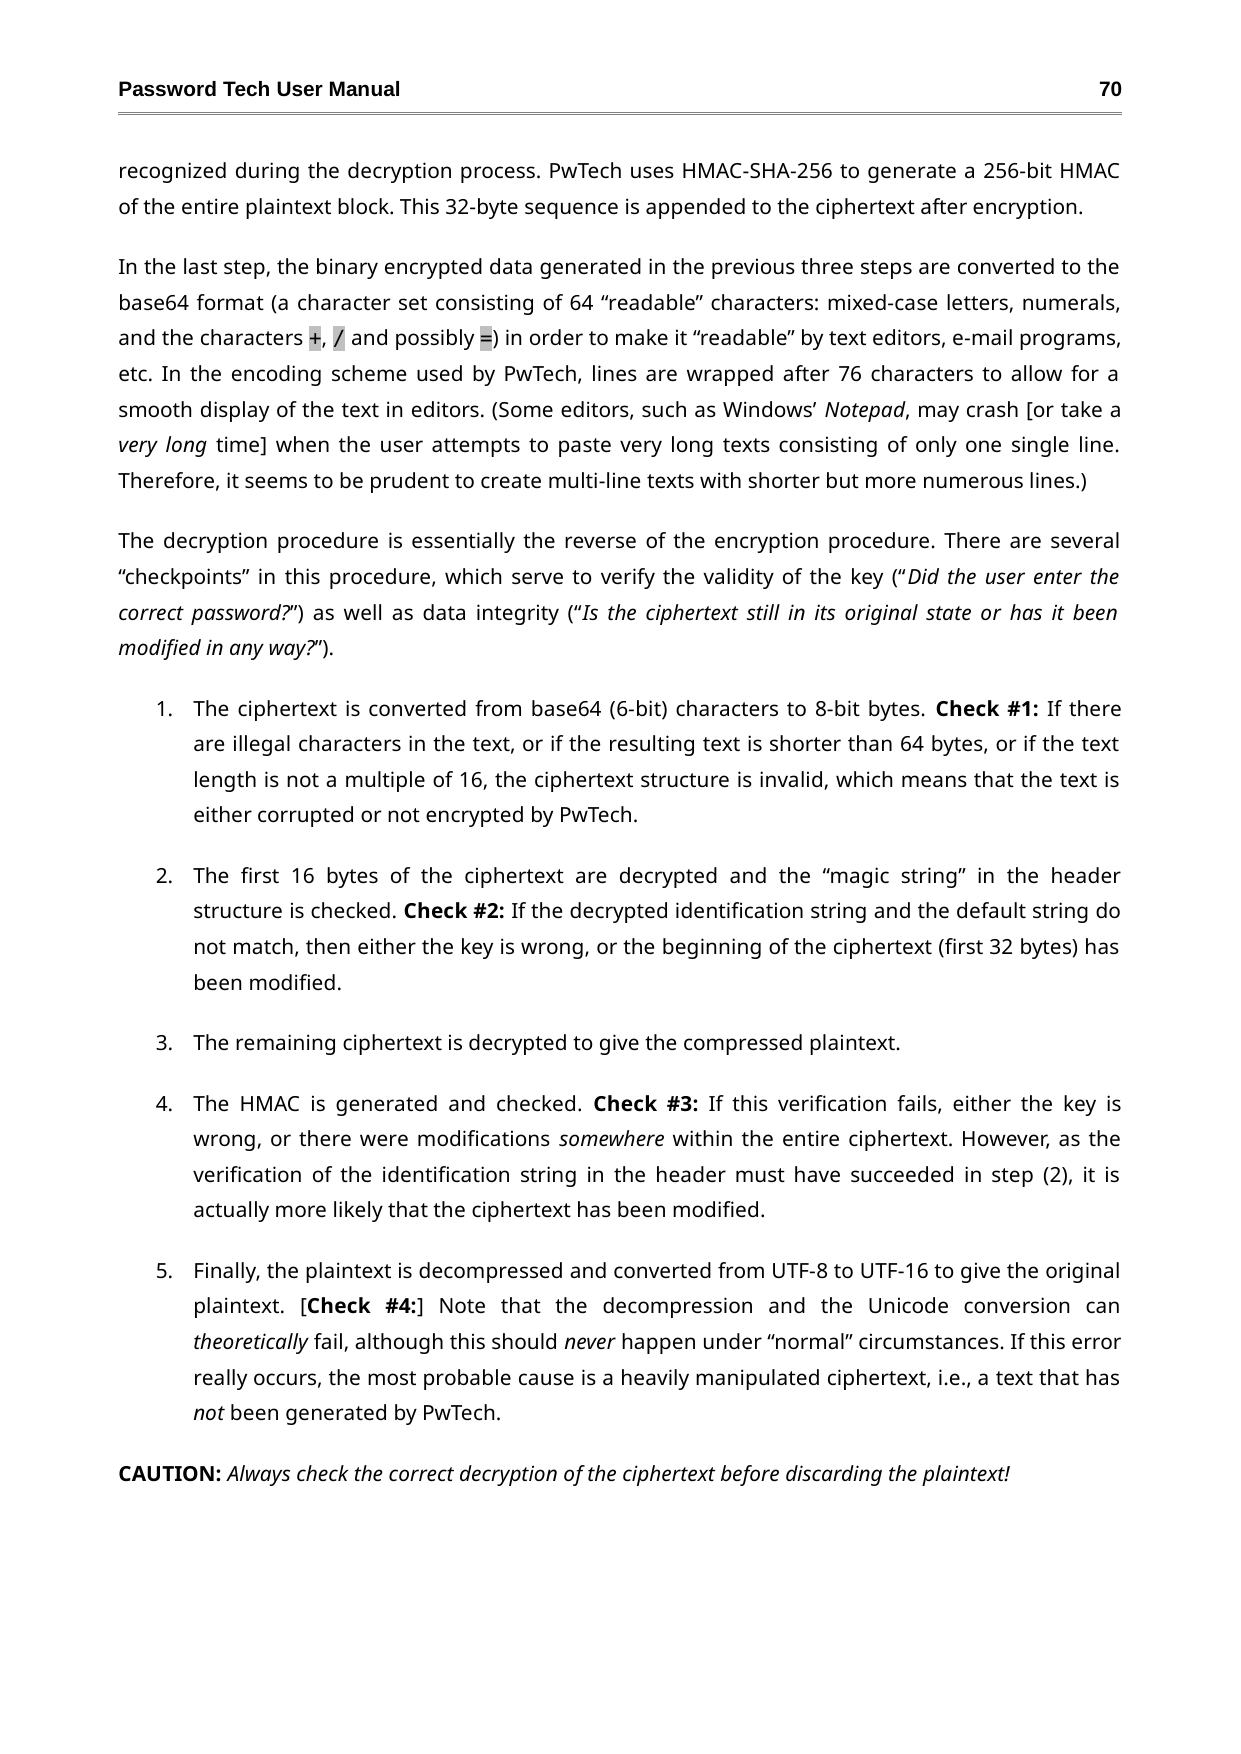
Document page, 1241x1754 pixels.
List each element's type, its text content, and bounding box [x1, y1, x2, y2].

list The remaining ciphertext is decrypted to give the compressed plaintext. [156, 1028, 1122, 1057]
text In the last step, the binary encrypted data generated in the previous three steps are converted to the base64 format (a character set consisting of 64 “readable” characters: mixed-case letters, numerals, and the characters +, / and possibly =) in order to make it “readable” by text editors, e-mail programs, etc. In the encoding scheme used by PwTech, lines are wrapped after 76 characters to allow for a smooth display of the text in editors. (Some editors, such as Windows’ Notepad, may crash [or take a very long time] when the user attempts to paste very long texts consisting of only one single line. Therefore, it seems to be prudent to create multi-line texts with shorter but more numerous lines.) [118, 252, 1122, 494]
list The HMAC is generated and checked. Check #3: If this verification fails, either the key is wrong, or there were modifications somewhere within the entire ciphertext. However, as the verification of the identification string in the header must have succeeded in step (2), it is actually more likely that the ciphertext has been modified. [156, 1088, 1122, 1224]
text The decryption procedure is essentially the reverse of the encryption procedure. There are several “checkpoints” in this procedure, which serve to verify the validity of the key (“Did the user enter the correct password?”) as well as data integrity (“Is the ciphertext still in its original state or has it been modified in any way?”). [118, 526, 1122, 662]
list The ciphertext is converted from base64 (6-bit) characters to 8-bit bytes. Check #1: If there are illegal characters in the text, or if the resulting text is shorter than 64 bytes, or if the text length is not a multiple of 16, the ciphertext structure is invalid, which means that the text is either corrupted or not encrypted by PwTech. [156, 693, 1122, 829]
text CAUTION: Always check the correct decryption of the ciphertext before discarding the plaintext! [118, 1459, 1122, 1487]
list The first 16 bytes of the ciphertext are decrypted and the “magic string” in the header structure is checked. Check #2: If the decrypted identification string and the default string do not match, then either the key is wrong, or the beginning of the ciphertext (first 32 bytes) has been modified. [156, 861, 1122, 996]
list Finally, the plaintext is decompressed and converted from UTF-8 to UTF-16 to give the original plaintext. [Check #4:] Note that the decompression and the Unicode conversion can theoretically fail, although this should never happen under “normal” circumstances. If this error really occurs, the most probable cause is a heavily manipulated ciphertext, i.e., a text that has not been generated by PwTech. [156, 1256, 1122, 1427]
text recognized during the decryption process. PwTech uses HMAC-SHA-256 to generate a 256-bit HMAC of the entire plaintext block. This 32-byte sequence is appended to the ciphertext after encryption. [118, 156, 1122, 220]
